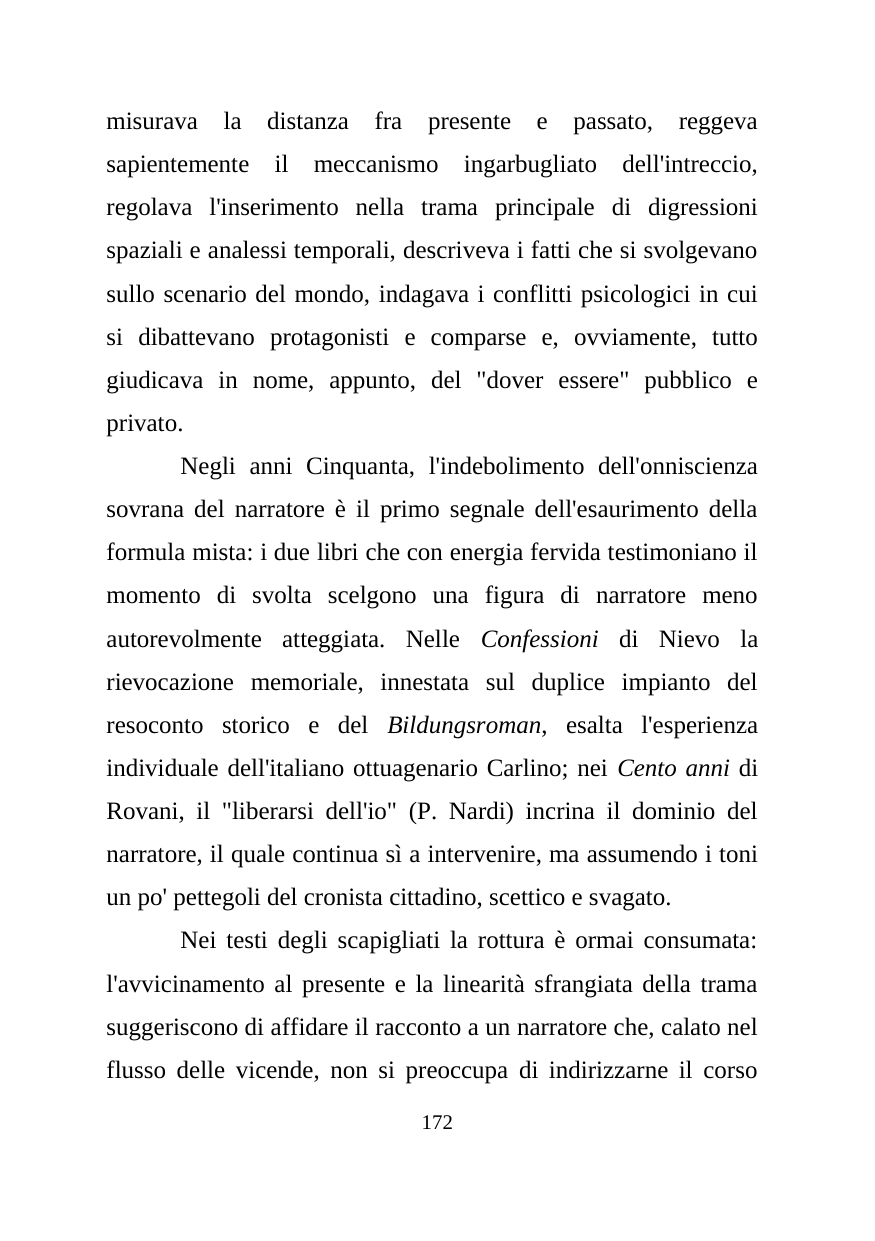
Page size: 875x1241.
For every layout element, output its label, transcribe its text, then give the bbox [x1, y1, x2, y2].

text misurava la distanza fra presente e passato, reggeva sapientemente il meccanismo ingarbugliato dell'intreccio, regolava l'inserimento nella trama principale di digressioni spaziali e analessi temporali, descriveva i fatti che si svolgevano sullo scenario del mondo, indagava i conflitti psicologici in cui si dibattevano protagonisti e comparse e, ovviamente, tutto giudicava in nome, appunto, del "dover essere" pubblico e privato. [106, 106, 758, 437]
text Nei testi degli scapigliati la rottura è ormai consumata: l'avvicinamento al presente e la linearità sfrangiata della trama suggeriscono di affidare il racconto a un narratore che, calato nel flusso delle vicende, non si preoccupa di indirizzarne il corso [106, 926, 758, 1084]
text Negli anni Cinquanta, l'indebolimento dell'onniscienza sovrana del narratore è il primo segnale dell'esaurimento della formula mista: i due libri che con energia fervida testimoniano il momento di svolta scelgono una figura di narratore meno autorevolmente atteggiata. Nelle Confessioni di Nievo la rievocazione memoriale, innestata sul duplice impianto del resoconto storico e del Bildungsroman, esalta l'esperienza individuale dell'italiano ottuagenario Carlino; nei Cento anni di Rovani, il "liberarsi dell'io" (P. Nardi) incrina il dominio del narratore, il quale continua sì a intervenire, ma assumendo i toni un po' pettegoli del cronista cittadino, scettico e svagato. [106, 451, 758, 911]
